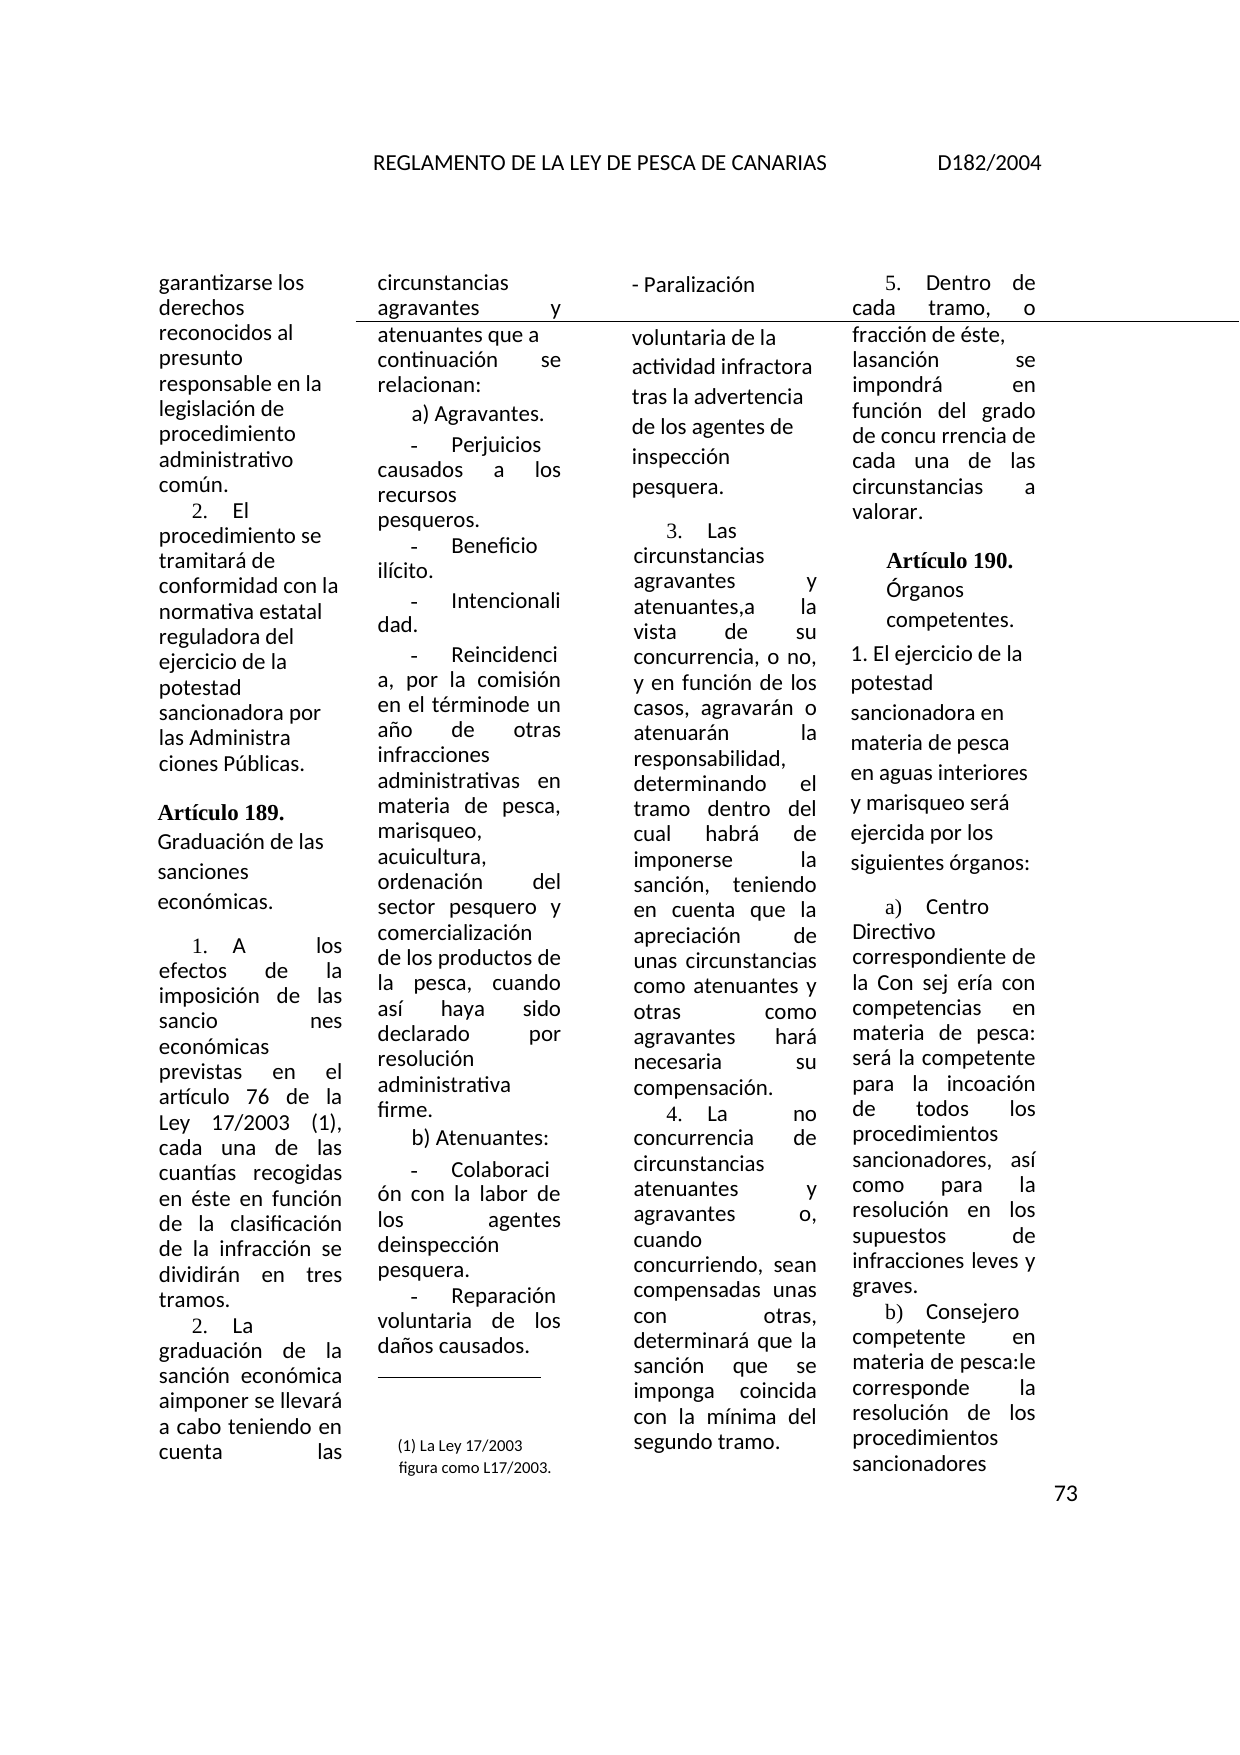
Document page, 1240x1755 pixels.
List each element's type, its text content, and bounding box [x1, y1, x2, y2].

list Intencionalidad. [377, 588, 561, 638]
list Las circunstancias agravantes y atenuantes,a la vista de su concurrencia, o no, y en función de los casos, agravarán o atenuarán la responsabilidad, determinando el tramo dentro del cual habrá de imponerse la sanción, teniendo en cuenta que la apreciación de unas circunstancias como atenuantes y otras como agravantes hará necesaria su compensación. [633, 519, 817, 1101]
list atenuantes que a continuación se relacionan: [377, 322, 561, 398]
list Reincidencia, por la comisión en el términode un año de otras infracciones administrativas en materia de pesca, marisqueo, acuicultura, ordenación del sector pesquero y comercialización de los productos de la pesca, cuando así haya sido declarado por resolución administrativa firme. [377, 642, 561, 1123]
list Beneficio ilícito. [377, 534, 561, 584]
list La graduación de la sanción económica aimponer se llevará a cabo teniendo en cuenta las [159, 1313, 342, 1465]
text Artículo 189. Graduación de las sanciones económicas. [157, 799, 342, 915]
text (1) La Ley 17/2003 figura como L17/2003. [397, 1435, 562, 1477]
list Reparación voluntaria de los daños causados. [377, 1284, 561, 1359]
list Perjuicios causados a los recursos pesqueros. [377, 432, 561, 533]
list A los efectos de la imposición de las sancio nes económicas previstas en el artículo 76 de la Ley 17/2003 (1), cada una de las cuantías recogidas en éste en función de la clasificación de la infracción se dividirán en tres tramos. [159, 933, 342, 1313]
text 1. El ejercicio de la potestad sancionadora en materia de pesca en aguas interiores y marisqueo será ejercida por los siguientes órganos: [850, 639, 1036, 876]
text - Paralización [632, 270, 817, 321]
list Consejero competente en materia de pesca:le corresponde la resolución de los procedimientos sancionadores [852, 1300, 1036, 1477]
list fracción de éste, lasanción se impondrá en función del grado de concu rrencia de cada una de las circunstancias a valorar. [852, 322, 1036, 525]
list Centro Directivo correspondiente de la Con sej ería con competencias en materia de pesca: será la competente para la incoación de todos los procedimientos sancionadores, así como para la resolución en los supuestos de infracciones leves y graves. [852, 894, 1036, 1299]
list garantizarse los derechos reconocidos al presunto responsable en la legislación de procedimiento administrativo común. [159, 270, 343, 498]
list Dentro de cada tramo, o [852, 270, 1036, 321]
list circunstancias agravantes y [377, 270, 561, 321]
list Colaboración con la labor de los agentes deinspección pesquera. [377, 1157, 561, 1283]
text voluntaria de la actividad infractora tras la advertencia de los agentes de inspección pesquera. [632, 322, 817, 500]
list La no concurrencia de circunstancias atenuantes y agravantes o, cuando concurriendo, sean compensadas unas con otras, determinará que la sanción que se imponga coincida con la mínima del segundo tramo. [633, 1101, 817, 1455]
text a) Agravantes. [411, 399, 561, 427]
text b) Atenuantes: [411, 1123, 561, 1151]
list El procedimiento se tramitará de conformidad con la normativa estatal reguladora del ejercicio de la potestad sancionadora por las Administra ciones Públicas. [159, 498, 343, 777]
text Artículo 190. Órganos competentes. [886, 547, 1036, 633]
